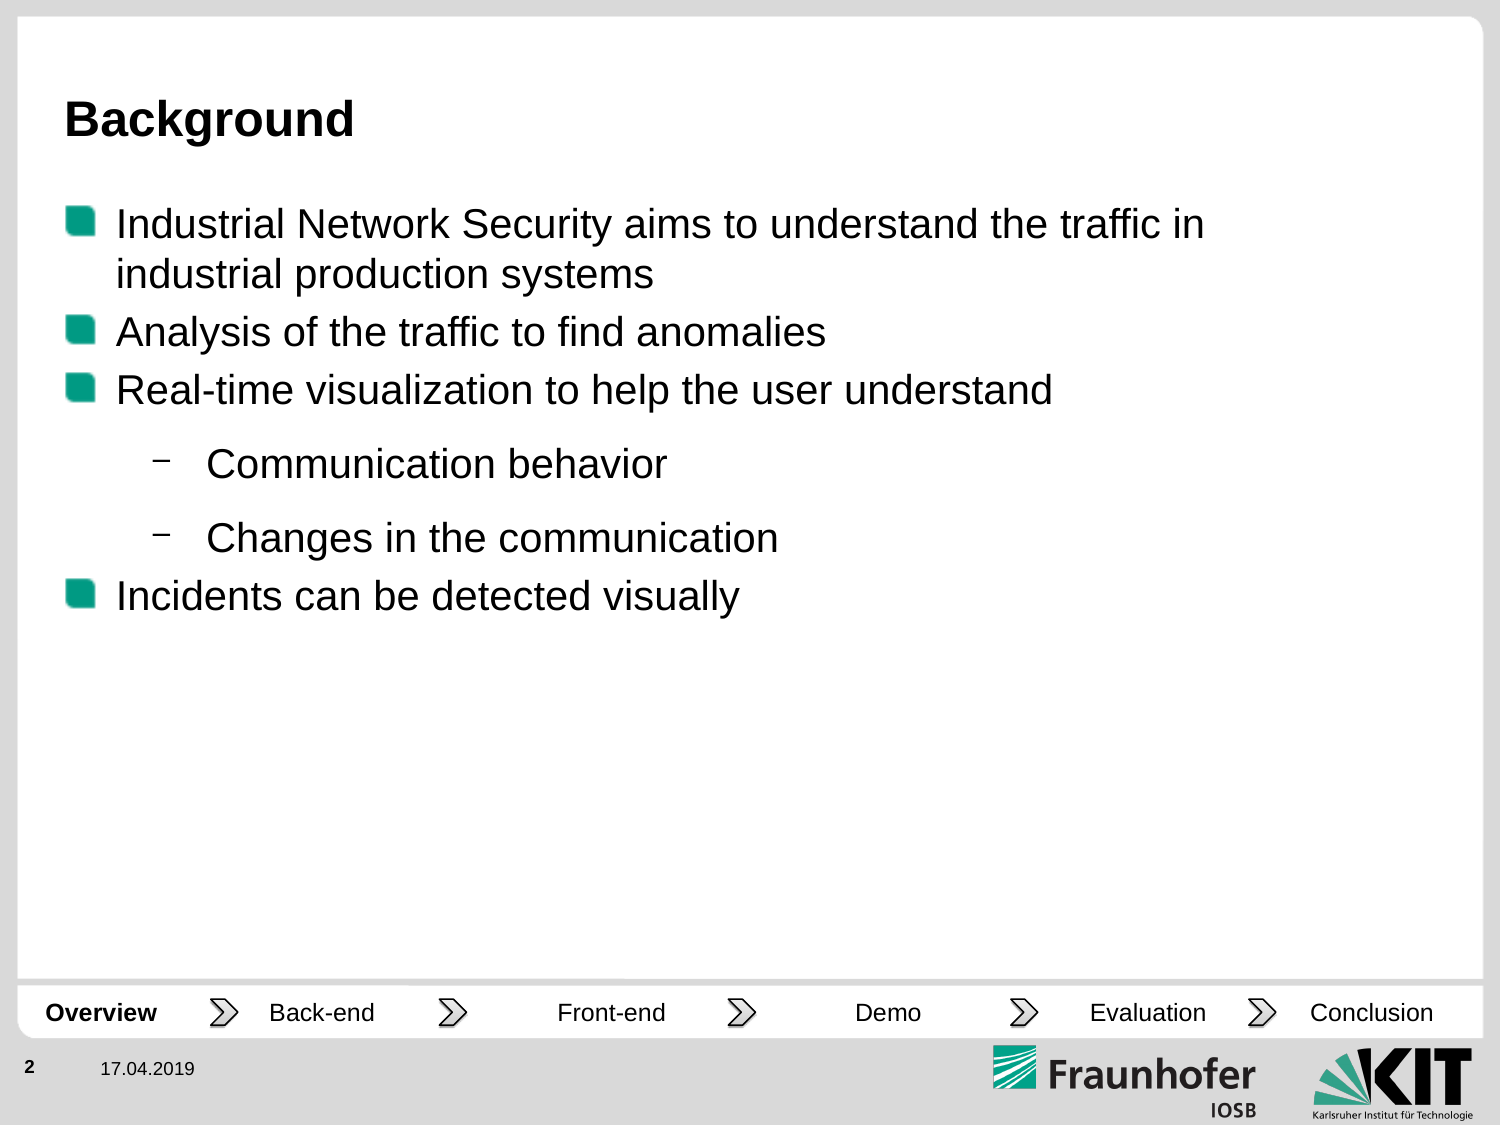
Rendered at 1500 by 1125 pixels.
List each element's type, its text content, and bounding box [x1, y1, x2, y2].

text_box Demo [840, 989, 937, 1035]
text_box [728, 999, 756, 1026]
text_box Evaluation [1074, 989, 1222, 1035]
text_box [1010, 999, 1038, 1026]
text_box Overview [30, 989, 194, 1035]
slide_number 17.04.2019 [100, 1057, 272, 1117]
text_box Back-end [254, 989, 418, 1035]
text_box Front-end [542, 989, 682, 1035]
text_box [1248, 999, 1276, 1026]
list Industrial Network Security aims to understand the traffic in industrial production systems Analysis of the traffic to find anomalies Real-time visualization to help the user understand Communication behavior Changes in the communication Incidents can be detected visually [64, 196, 1436, 966]
text_box [439, 999, 467, 1026]
text_box [210, 999, 238, 1026]
picture [0, 0, 1500, 1125]
title Background [64, 54, 1198, 147]
text_box Conclusion [1295, 989, 1500, 1035]
